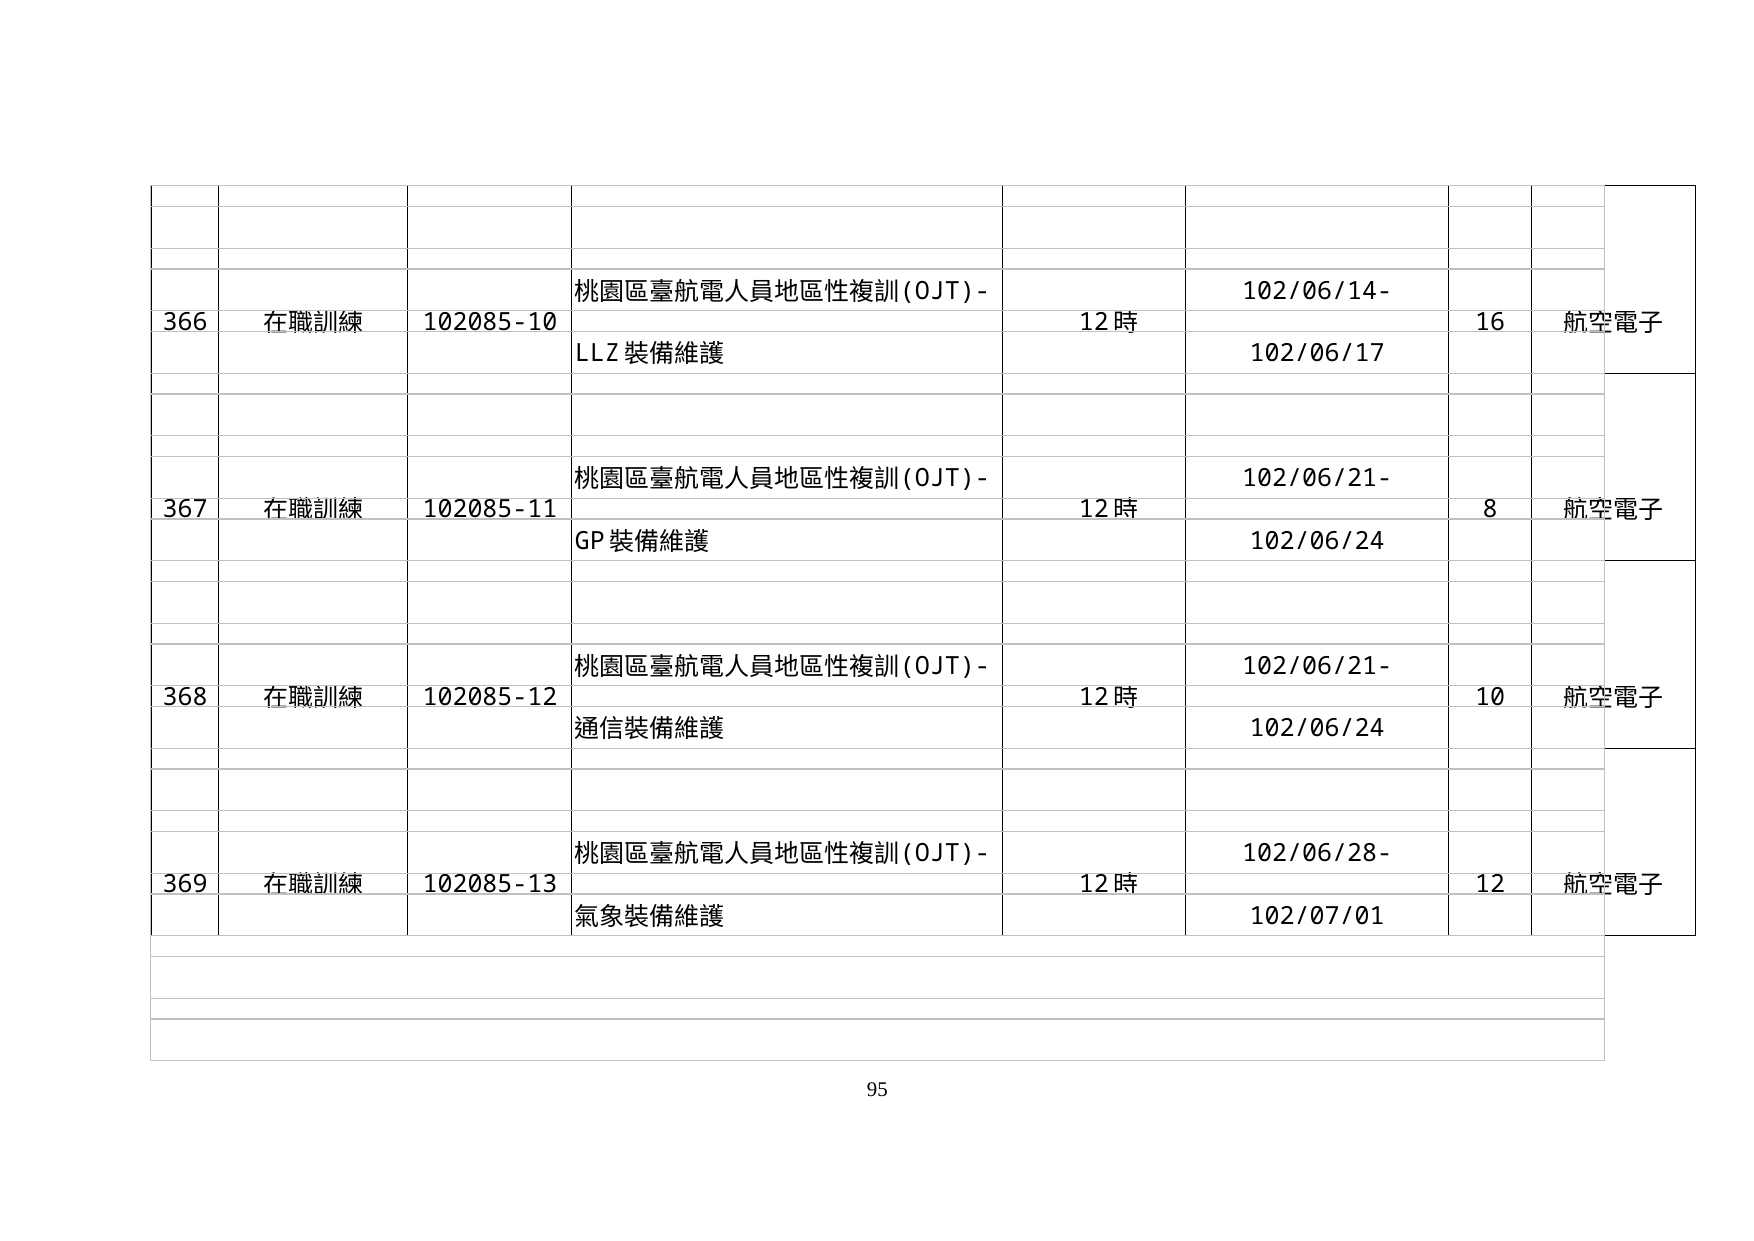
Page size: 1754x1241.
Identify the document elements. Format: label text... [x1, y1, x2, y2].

table_cell 航空電子 [1532, 311, 1568, 331]
table_cell 在職訓練 [325, 686, 334, 706]
table_cell [1449, 624, 1531, 643]
table_cell 航空電子 [1532, 770, 1604, 810]
table_cell [152, 186, 218, 206]
table_cell [1449, 186, 1531, 206]
table_cell [572, 624, 1002, 643]
table_cell [1449, 332, 1531, 373]
table_cell 在職訓練 [219, 561, 407, 581]
table_cell [408, 207, 571, 248]
table_cell [152, 561, 218, 581]
table_cell [408, 270, 571, 310]
table_cell [572, 582, 1002, 623]
table_cell 102085-12 [408, 686, 571, 706]
table_cell 12時 [1003, 249, 1185, 268]
table_cell 在職訓練 [219, 770, 407, 810]
table_cell [408, 436, 571, 456]
table_cell 12時 [1003, 374, 1185, 393]
table_cell 航空電子 [1532, 436, 1604, 456]
table_cell [1186, 249, 1448, 268]
table_cell 航空電子 [1605, 374, 1695, 560]
table_cell 在職訓練 [270, 311, 294, 331]
table_cell [1186, 311, 1448, 331]
table_cell 航空電子 [1532, 582, 1604, 623]
table_cell [152, 811, 218, 831]
table_cell 12時 [1131, 311, 1185, 331]
table_cell 航空電子 [1532, 249, 1604, 268]
table_cell 航空電子 [1532, 207, 1604, 248]
table_cell 12時 [1131, 499, 1185, 518]
table_cell [1449, 749, 1531, 768]
table_cell 航空電子 [1570, 499, 1604, 518]
table_cell [152, 707, 218, 748]
table_cell 航空電子 [1532, 895, 1604, 935]
table_cell 通信裝備維護 [572, 707, 1002, 748]
table_cell 在職訓練 [219, 749, 407, 768]
table_cell 在職訓練 [219, 207, 407, 248]
table_cell 12時 [1003, 624, 1185, 643]
table_cell 在職訓練 [336, 311, 354, 331]
table_cell [1449, 207, 1531, 248]
table_cell 在職訓練 [307, 499, 325, 518]
table_cell 桃園區臺航電人員地區性複訓(OJT)- [572, 457, 1002, 498]
table_cell 航空電子 [1570, 311, 1604, 331]
table_cell 在職訓練 [336, 874, 354, 893]
table_cell [1449, 832, 1531, 873]
table_cell [572, 499, 1002, 518]
table_cell 航空電子 [1570, 874, 1604, 893]
table_cell 12時 [1003, 811, 1185, 831]
table_cell 在職訓練 [219, 895, 407, 935]
table_cell 12時 [1003, 207, 1185, 248]
table_cell 航空電子 [1532, 270, 1604, 310]
table_cell 在職訓練 [356, 874, 407, 893]
table_cell 在職訓練 [219, 686, 272, 706]
table_cell [572, 686, 1002, 706]
table_cell 在職訓練 [336, 499, 354, 518]
table_cell 102/06/24 [1186, 520, 1448, 560]
table_cell 在職訓練 [219, 270, 407, 310]
table_cell [1449, 395, 1531, 435]
table_cell [572, 395, 1002, 435]
table_cell [408, 249, 571, 268]
table_cell [408, 749, 571, 768]
table_cell 12時 [1003, 561, 1185, 581]
table_cell 12時 [1003, 645, 1185, 685]
table_cell 航空電子 [1570, 686, 1604, 706]
table_cell 航空電子 [1532, 499, 1568, 518]
table_cell [152, 582, 218, 623]
table_cell [408, 582, 571, 623]
table_cell GP裝備維護 [572, 520, 1002, 560]
table_cell 12 [1449, 874, 1531, 893]
table_cell 在職訓練 [325, 499, 334, 518]
table_cell 在職訓練 [356, 311, 407, 331]
table_cell 在職訓練 [219, 311, 272, 331]
table_cell [572, 311, 1002, 331]
table_cell 在職訓練 [270, 874, 294, 893]
table_cell 12時 [1003, 520, 1185, 560]
table_cell 102/06/21- [1186, 457, 1448, 498]
table_cell [152, 395, 218, 435]
table_cell [1186, 749, 1448, 768]
table_cell 航空電子 [1532, 707, 1604, 748]
table_cell 航空電子 [1605, 186, 1695, 373]
table_cell [572, 874, 1002, 893]
table_cell 在職訓練 [219, 832, 407, 873]
table_cell [152, 749, 218, 768]
table_cell 航空電子 [1532, 186, 1604, 206]
table_cell [1449, 249, 1531, 268]
table_cell [1186, 561, 1448, 581]
table_cell [572, 436, 1002, 456]
table_cell [1186, 874, 1448, 893]
table_cell [1186, 374, 1448, 393]
table_cell 12時 [1003, 499, 1132, 518]
table_cell [152, 895, 218, 935]
table_cell 航空電子 [1532, 832, 1604, 873]
table_cell 在職訓練 [356, 499, 407, 518]
table_cell [152, 457, 218, 498]
table_cell 12時 [1003, 186, 1185, 206]
table_cell [1186, 395, 1448, 435]
table_cell [1449, 895, 1531, 935]
table_cell [152, 645, 218, 685]
table_cell [408, 895, 571, 935]
table_cell [572, 811, 1002, 831]
table_cell [152, 249, 218, 268]
table_cell [408, 832, 571, 873]
table_cell [1449, 270, 1531, 310]
table_cell 12時 [1003, 707, 1185, 748]
table_cell 航空電子 [1532, 749, 1604, 768]
table_cell [408, 811, 571, 831]
table_cell [1186, 624, 1448, 643]
table_cell 氣象裝備維護 [572, 895, 1002, 935]
table_cell [152, 332, 218, 373]
table_cell 航空電子 [1532, 374, 1604, 393]
table_cell [152, 374, 218, 393]
table_cell [408, 520, 571, 560]
table_cell 366 [152, 311, 218, 331]
table_cell 航空電子 [1532, 624, 1604, 643]
table_cell [408, 395, 571, 435]
table_cell 367 [152, 499, 218, 518]
table_cell [572, 770, 1002, 810]
table_cell [1449, 520, 1531, 560]
table_cell 8 [1449, 499, 1531, 518]
table_cell 369 [152, 874, 218, 893]
table_cell 在職訓練 [219, 332, 407, 373]
table_cell 在職訓練 [219, 186, 407, 206]
table_cell [408, 457, 571, 498]
table_cell [408, 645, 571, 685]
table_cell 102085-10 [408, 311, 571, 331]
table_cell 在職訓練 [307, 686, 325, 706]
table_cell 航空電子 [1532, 811, 1604, 831]
table_cell 航空電子 [1532, 457, 1604, 498]
table_cell 在職訓練 [219, 811, 407, 831]
table_cell [1186, 499, 1448, 518]
table_cell [152, 207, 218, 248]
table_cell 在職訓練 [307, 311, 325, 331]
table_cell 在職訓練 [270, 499, 294, 518]
table_cell [572, 249, 1002, 268]
table_cell 在職訓練 [219, 374, 407, 393]
table_cell 16 [1449, 311, 1531, 331]
table_cell 102/06/21- [1186, 645, 1448, 685]
table_cell 12時 [1003, 770, 1185, 810]
table_cell 368 [152, 686, 218, 706]
table_cell [408, 770, 571, 810]
table_cell [1186, 207, 1448, 248]
table_cell 航空電子 [1532, 520, 1604, 560]
table_cell [1449, 436, 1531, 456]
table_cell 12時 [1003, 749, 1185, 768]
table_cell 12時 [1003, 874, 1132, 893]
table_cell 航空電子 [1532, 561, 1604, 581]
table_cell 在職訓練 [307, 874, 325, 893]
table_cell [408, 374, 571, 393]
table_cell 102085-11 [408, 499, 571, 518]
table_cell [152, 832, 218, 873]
table_cell [572, 186, 1002, 206]
table_cell 在職訓練 [356, 686, 407, 706]
table_cell [572, 207, 1002, 248]
table_cell [1449, 457, 1531, 498]
table_cell [1449, 707, 1531, 748]
table_cell 102/06/28- [1186, 832, 1448, 873]
table_cell 在職訓練 [219, 624, 407, 643]
table_cell 在職訓練 [219, 582, 407, 623]
table_cell LLZ裝備維護 [572, 332, 1002, 373]
table_cell 在職訓練 [219, 645, 407, 685]
table_cell 12時 [1003, 395, 1185, 435]
table_cell 航空電子 [1532, 395, 1604, 435]
table_cell [1186, 770, 1448, 810]
table_cell 在職訓練 [219, 436, 407, 456]
table_cell 在職訓練 [325, 874, 334, 893]
table_cell [1449, 770, 1531, 810]
table_cell [152, 436, 218, 456]
table_cell [408, 332, 571, 373]
table_cell 102/06/24 [1186, 707, 1448, 748]
table_cell 102/06/17 [1186, 332, 1448, 373]
table_cell 12時 [1003, 270, 1185, 310]
table_cell [152, 520, 218, 560]
table_cell [572, 561, 1002, 581]
table_cell 12時 [1131, 686, 1185, 706]
table_cell 在職訓練 [219, 874, 272, 893]
table_cell 12時 [1003, 686, 1132, 706]
table_cell 在職訓練 [270, 686, 294, 706]
table_cell 12時 [1003, 832, 1185, 873]
table_cell [1186, 436, 1448, 456]
table_cell [408, 707, 571, 748]
table_cell [152, 770, 218, 810]
table_cell [152, 270, 218, 310]
table_cell [1449, 645, 1531, 685]
table_cell 航空電子 [1605, 749, 1695, 935]
table_cell 102/07/01 [1186, 895, 1448, 935]
table_cell [1186, 582, 1448, 623]
table_cell [1186, 186, 1448, 206]
table_cell 在職訓練 [219, 499, 272, 518]
table_cell [152, 624, 218, 643]
table_cell [1449, 811, 1531, 831]
table_cell 航空電子 [1532, 332, 1604, 373]
table_cell [1449, 561, 1531, 581]
table_cell 12時 [1003, 311, 1132, 331]
table_cell 12時 [1003, 436, 1185, 456]
table_cell [408, 624, 571, 643]
table_cell [572, 749, 1002, 768]
table_cell 桃園區臺航電人員地區性複訓(OJT)- [572, 645, 1002, 685]
table_cell [408, 561, 571, 581]
table_cell 在職訓練 [325, 311, 334, 331]
table_cell 在職訓練 [219, 249, 407, 268]
table_cell 在職訓練 [219, 457, 407, 498]
table_cell [572, 374, 1002, 393]
table_cell 12時 [1003, 582, 1185, 623]
table_cell 10 [1449, 686, 1531, 706]
table_cell 航空電子 [1532, 645, 1604, 685]
table_cell 航空電子 [1532, 686, 1568, 706]
table_cell 12時 [1003, 332, 1185, 373]
table_cell [1186, 811, 1448, 831]
table_cell 航空電子 [1532, 874, 1568, 893]
table_cell [1449, 582, 1531, 623]
table_cell [408, 186, 571, 206]
table_cell 12時 [1131, 874, 1185, 893]
table_cell 航空電子 [1605, 561, 1695, 748]
table_cell 在職訓練 [336, 686, 354, 706]
table_cell 102085-13 [408, 874, 571, 893]
table_cell 12時 [1003, 895, 1185, 935]
table_cell 102/06/14- [1186, 270, 1448, 310]
table_cell 桃園區臺航電人員地區性複訓(OJT)- [572, 270, 1002, 310]
table_cell [1449, 374, 1531, 393]
table_cell 12時 [1003, 457, 1185, 498]
table_cell 在職訓練 [219, 395, 407, 435]
table_cell [1186, 686, 1448, 706]
table_cell 桃園區臺航電人員地區性複訓(OJT)- [572, 832, 1002, 873]
table_cell 在職訓練 [219, 707, 407, 748]
table_cell 在職訓練 [219, 520, 407, 560]
